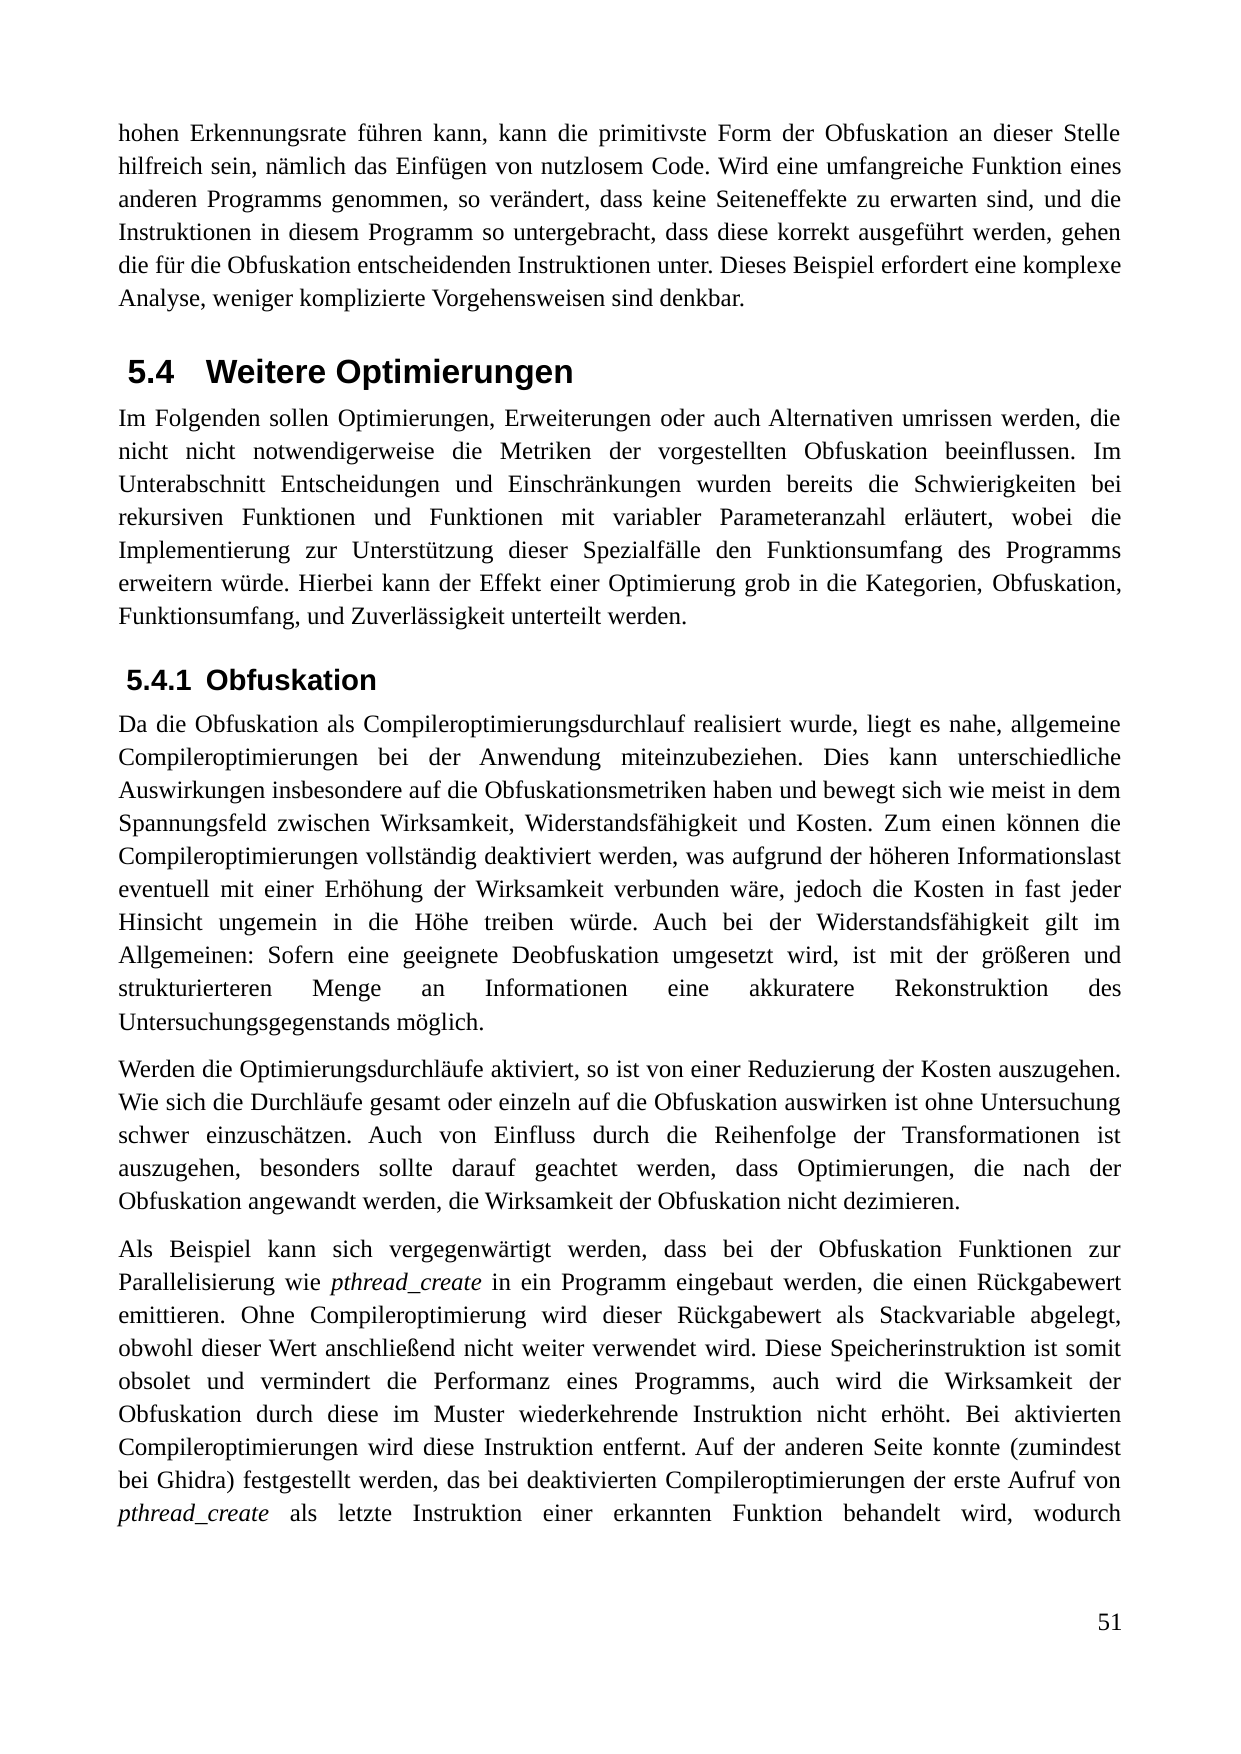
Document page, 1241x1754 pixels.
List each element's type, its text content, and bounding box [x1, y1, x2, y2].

text Werden die Optimierungsdurchläufe aktiviert, so ist von einer Reduzierung der Kosten auszugehen. Wie sich die Durchläufe gesamt oder einzeln auf die Obfuskation auswirken ist ohne Untersuchung schwer einzuschätzen. Auch von Einfluss durch die Reihenfolge der Transformationen ist auszugehen, besonders sollte darauf geachtet werden, dass Optimierungen, die nach der Obfuskation angewandt werden, die Wirksamkeit der Obfuskation nicht dezimieren. [118, 1054, 1122, 1215]
text Als Beispiel kann sich vergegenwärtigt werden, dass bei der Obfuskation Funktionen zur Parallelisierung wie pthread_create in ein Programm eingebaut werden, die einen Rückgabewert emittieren. Ohne Compileroptimierung wird dieser Rückgabewert als Stackvariable abgelegt, obwohl dieser Wert anschließend nicht weiter verwendet wird. Diese Speicherinstruktion ist somit obsolet und vermindert die Performanz eines Programms, auch wird die Wirksamkeit der Obfuskation durch diese im Muster wiederkehrende Instruktion nicht erhöht. Bei aktivierten Compileroptimierungen wird diese Instruktion entfernt. Auf der anderen Seite konnte (zumindest bei Ghidra) festgestellt werden, das bei deaktivierten Compileroptimierungen der erste Aufruf von pthread_create als letzte Instruktion einer erkannten Funktion behandelt wird, wodurch [118, 1234, 1122, 1527]
subtitle Weitere Optimierungen [118, 352, 1122, 390]
text hohen Erkennungsrate führen kann, kann die primitivste Form der Obfuskation an dieser Stelle hilfreich sein, nämlich das Einfügen von nutzlosem Code. Wird eine umfangreiche Funktion eines anderen Programms genommen, so verändert, dass keine Seiteneffekte zu erwarten sind, und die Instruktionen in diesem Programm so untergebracht, dass diese korrekt ausgeführt werden, gehen die für die Obfuskation entscheidenden Instruktionen unter. Dieses Beispiel erfordert eine komplexe Analyse, weniger komplizierte Vorgehensweisen sind denkbar. [118, 118, 1122, 312]
subtitle Obfuskation [118, 663, 1122, 697]
text Da die Obfuskation als Compileroptimierungsdurchlauf realisiert wurde, liegt es nahe, allgemeine Compileroptimierungen bei der Anwendung miteinzubeziehen. Dies kann unterschiedliche Auswirkungen insbesondere auf die Obfuskationsmetriken haben und bewegt sich wie meist in dem Spannungsfeld zwischen Wirksamkeit, Widerstandsfähigkeit und Kosten. Zum einen können die Compileroptimierungen vollständig deaktiviert werden, was aufgrund der höheren Informationslast eventuell mit einer Erhöhung der Wirksamkeit verbunden wäre, jedoch die Kosten in fast jeder Hinsicht ungemein in die Höhe treiben würde. Auch bei der Widerstandsfähigkeit gilt im Allgemeinen: Sofern eine geeignete Deobfuskation umgesetzt wird, ist mit der größeren und strukturierteren Menge an Informationen eine akkuratere Rekonstruktion des Untersuchungsgegenstands möglich. [118, 709, 1122, 1035]
text Im Folgenden sollen Optimierungen, Erweiterungen oder auch Alternativen umrissen werden, die nicht nicht notwendigerweise die Metriken der vorgestellten Obfuskation beeinflussen. Im Unterabschnitt Entscheidungen und Einschränkungen wurden bereits die Schwierigkeiten bei rekursiven Funktionen und Funktionen mit variabler Parameteranzahl erläutert, wobei die Implementierung zur Unterstützung dieser Spezialfälle den Funktionsumfang des Programms erweitern würde. Hierbei kann der Effekt einer Optimierung grob in die Kategorien, Obfuskation, Funktionsumfang, und Zuverlässigkeit unterteilt werden. [118, 403, 1122, 630]
